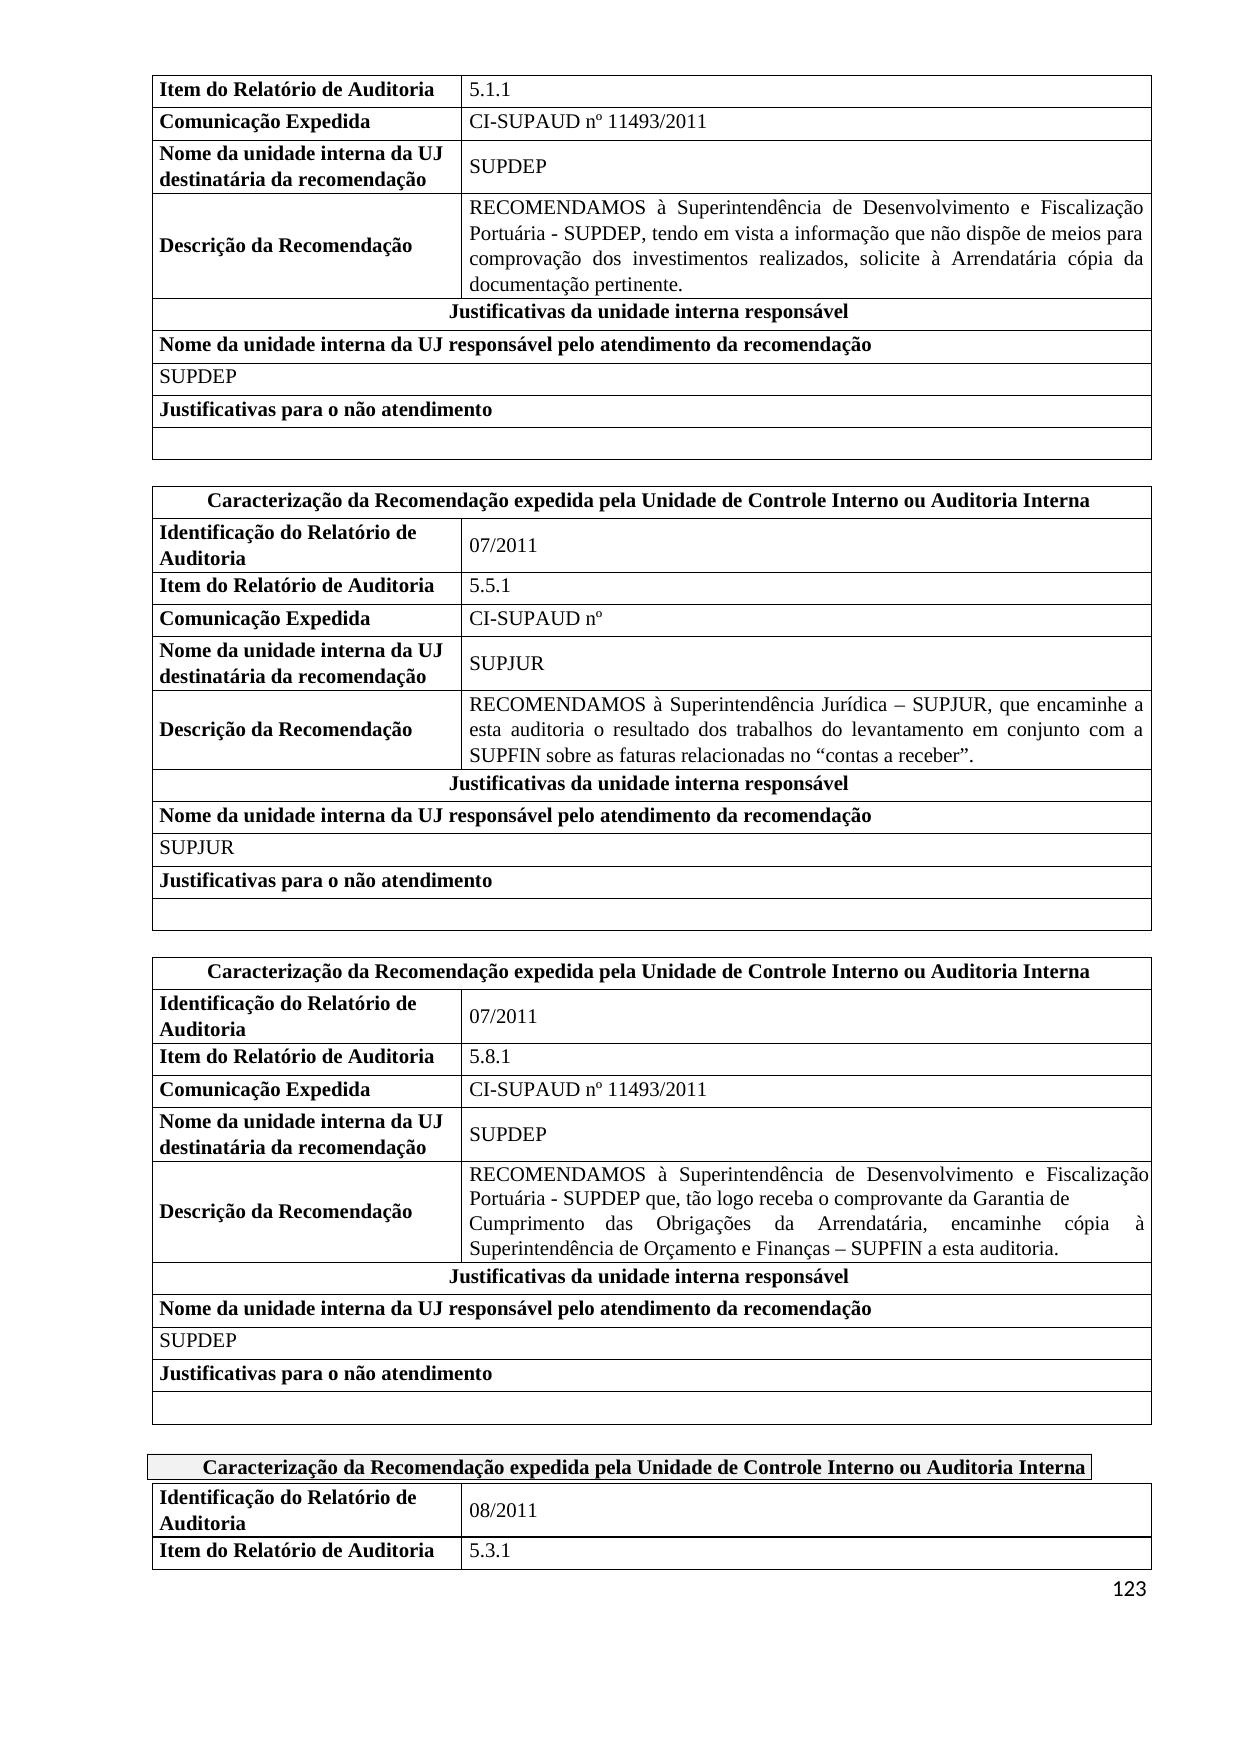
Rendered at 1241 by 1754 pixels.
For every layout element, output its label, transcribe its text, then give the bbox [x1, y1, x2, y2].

table_cell 07/2011 [462, 519, 1151, 572]
table_cell SUPDEP [153, 1328, 1151, 1359]
table_cell Item do Relatório de Auditoria [153, 1044, 461, 1075]
table_cell CI-SUPAUD nº 11493/2011 [462, 1076, 1151, 1107]
table_cell Item do Relatório de Auditoria [153, 76, 461, 107]
table_header 08/2011 [462, 1484, 1151, 1536]
table_cell Justificativas para o não atendimento [153, 867, 1151, 898]
table_cell SUPJUR [462, 637, 1151, 690]
table_cell SUPDEP [153, 364, 1151, 395]
table_cell SUPDEP [462, 1108, 1151, 1161]
table_cell RECOMENDAMOS à Superintendência Jurídica – SUPJUR, que encaminhe a esta auditoria o resultado dos trabalhos do levantamento em conjunto com a SUPFIN sobre as faturas relacionadas no “contas a receber”. [462, 691, 1151, 769]
table_cell Justificativas da unidade interna responsável [153, 299, 1151, 330]
table_cell SUPDEP [462, 141, 1151, 193]
table_cell Item do Relatório de Auditoria [153, 1538, 461, 1569]
table_cell Comunicação Expedida [153, 1076, 461, 1107]
table_cell RECOMENDAMOS à Superintendência de Desenvolvimento e Fiscalização Portuária - SUPDEP, tendo em vista a informação que não dispõe de meios para comprovação dos investimentos realizados, solicite à Arrendatária cópia da documentação pertinente. [462, 194, 1151, 298]
table_cell [153, 899, 1151, 930]
table_cell 5.5.1 [462, 573, 1151, 604]
table_cell Descrição da Recomendação [153, 1162, 461, 1262]
table_cell 5.3.1 [462, 1538, 1151, 1569]
table_cell Item do Relatório de Auditoria [153, 573, 461, 604]
table_header Caracterização da Recomendação expedida pela Unidade de Controle Interno ou Auditoria Interna [153, 487, 1151, 518]
table_cell Justificativas para o não atendimento [153, 1360, 1151, 1391]
table_cell CI-SUPAUD nº [462, 605, 1151, 636]
table_cell RECOMENDAMOS à Superintendência de Desenvolvimento e Fiscalização Portuária - SUPDEP que, tão logo receba o comprovante da Garantia de Cumprimento das Obrigações da Arrendatária, encaminhe cópia à Superintendência de Orçamento e Finanças – SUPFIN a esta auditoria. [462, 1162, 1151, 1262]
table_cell SUPJUR [153, 834, 1151, 866]
text Caracterização da Recomendação expedida pela Unidade de Controle Interno ou Auditoria Interna [148, 1455, 1091, 1479]
table_cell [153, 428, 1151, 459]
table_cell [153, 1392, 1151, 1423]
table_cell Nome da unidade interna da UJ responsável pelo atendimento da recomendação [153, 331, 1151, 362]
table_cell Descrição da Recomendação [153, 194, 461, 298]
table_header Caracterização da Recomendação expedida pela Unidade de Controle Interno ou Auditoria Interna [153, 958, 1151, 989]
table_cell Identificação do Relatório de Auditoria [153, 990, 461, 1043]
table_cell CI-SUPAUD nº 11493/2011 [462, 108, 1151, 139]
table_cell Comunicação Expedida [153, 108, 461, 139]
table_cell Justificativas da unidade interna responsável [153, 770, 1151, 801]
table_cell Identificação do Relatório de Auditoria [153, 519, 461, 572]
table_cell Justificativas para o não atendimento [153, 396, 1151, 427]
table_cell 5.1.1 [462, 76, 1151, 107]
table_cell Justificativas da unidade interna responsável [153, 1263, 1151, 1294]
table_cell 07/2011 [462, 990, 1151, 1043]
table_header Identificação do Relatório de Auditoria [153, 1484, 461, 1536]
table_cell Descrição da Recomendação [153, 691, 461, 769]
table_cell Nome da unidade interna da UJ responsável pelo atendimento da recomendação [153, 802, 1151, 833]
table_cell Nome da unidade interna da UJ destinatária da recomendação [153, 1108, 461, 1161]
table_cell Nome da unidade interna da UJ destinatária da recomendação [153, 637, 461, 690]
table_cell Nome da unidade interna da UJ responsável pelo atendimento da recomendação [153, 1295, 1151, 1327]
table_cell Nome da unidade interna da UJ destinatária da recomendação [153, 141, 461, 193]
table_cell 5.8.1 [462, 1044, 1151, 1075]
table_cell Comunicação Expedida [153, 605, 461, 636]
